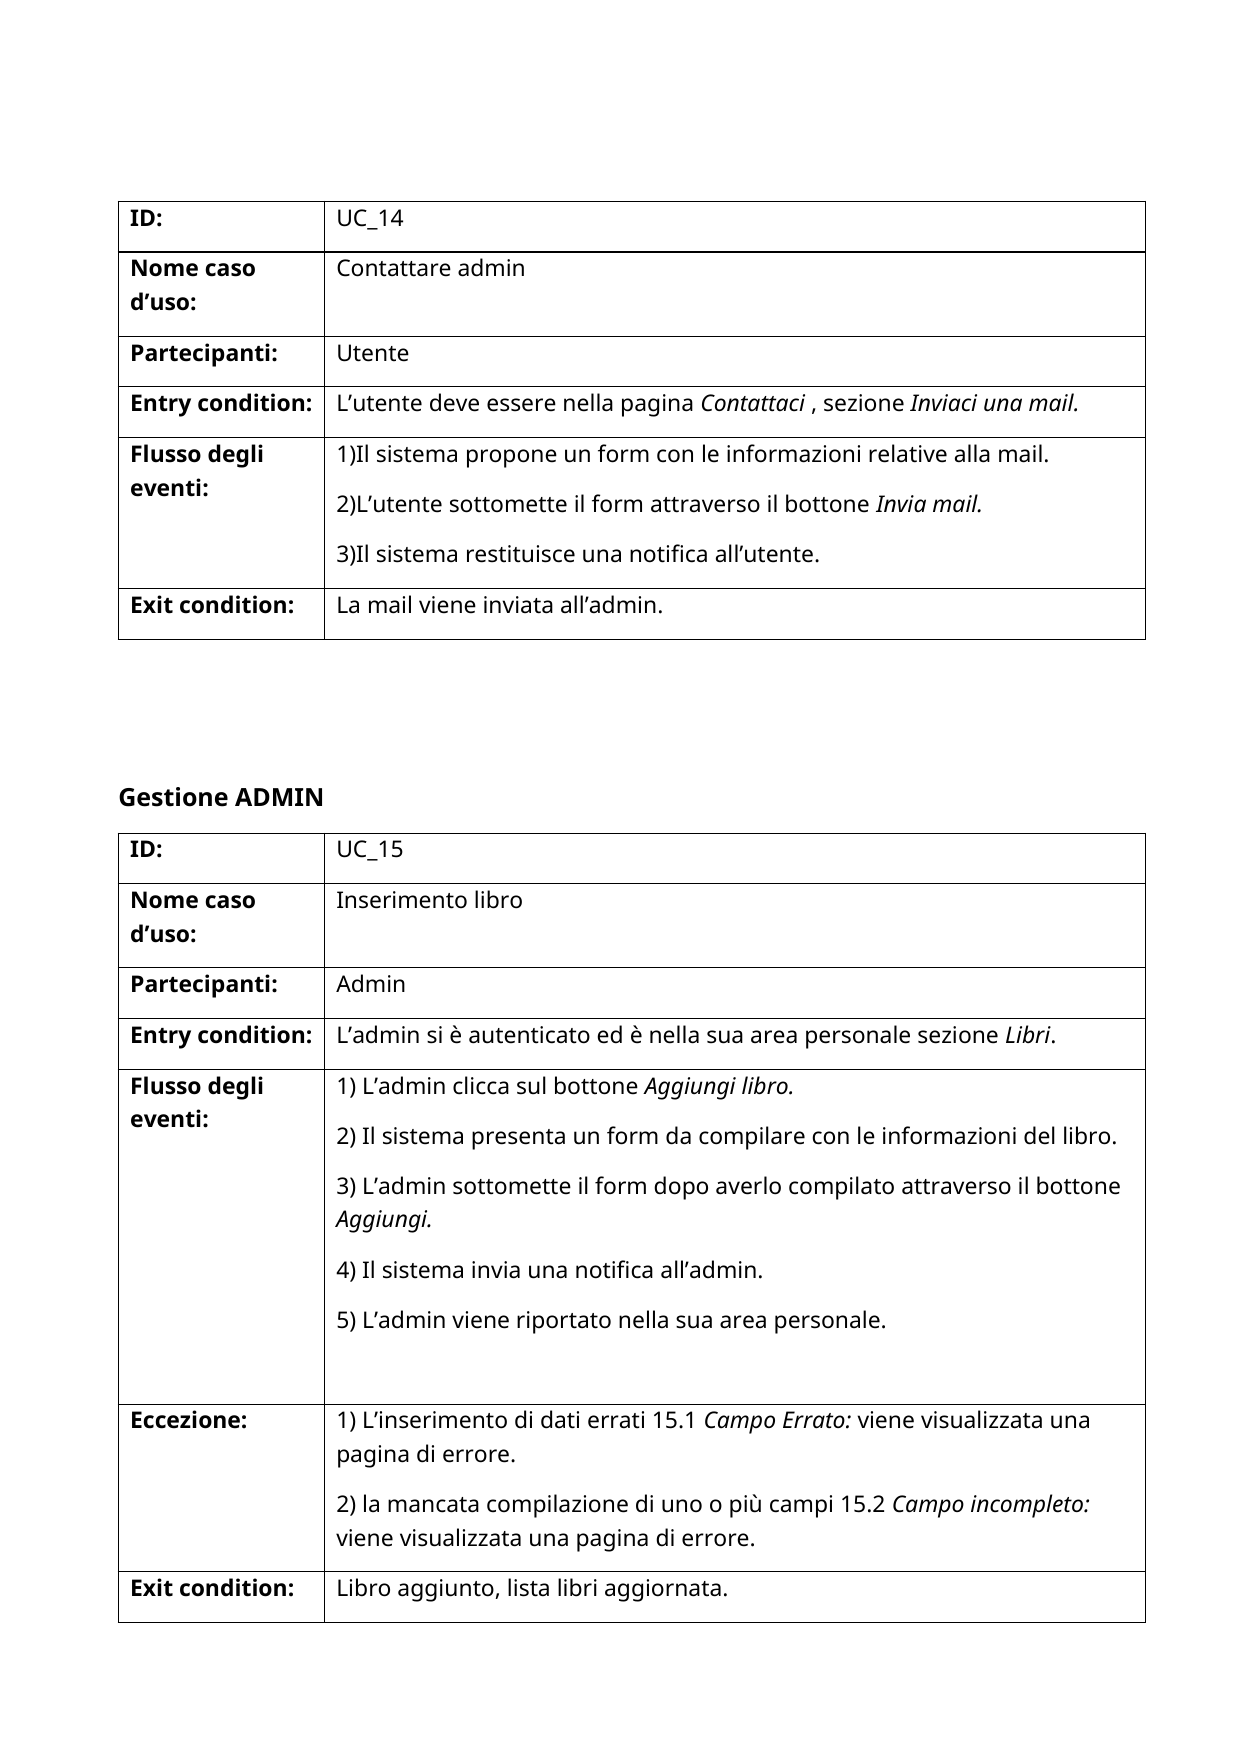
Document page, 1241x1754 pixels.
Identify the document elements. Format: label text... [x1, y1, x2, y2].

table_cell Nome caso d’uso: [119, 884, 324, 967]
table_cell 1) L’admin clicca sul bottone Aggiungi libro. 2) Il sistema presenta un form da compilare con le informazioni del libro. 3) L’admin sottomette il form dopo averlo compilato attraverso il bottone Aggiungi. 4) Il sistema invia una notifica all’admin. 5) L’admin viene riportato nella sua area personale. [325, 1070, 1145, 1403]
table_cell Flusso degli eventi: [119, 1070, 324, 1403]
table_cell 1)Il sistema propone un form con le informazioni relative alla mail. 2)L’utente sottomette il form attraverso il bottone Invia mail. 3)Il sistema restituisce una notifica all’utente. [325, 438, 1145, 588]
table_cell Eccezione: [119, 1405, 324, 1571]
table_cell Exit condition: [119, 1572, 324, 1622]
table_header ID: [119, 202, 324, 251]
table_cell Utente [325, 337, 1145, 386]
table_cell Entry condition: [119, 1019, 324, 1069]
table_cell Exit condition: [119, 589, 324, 639]
table_cell Entry condition: [119, 387, 324, 437]
table_header UC_15 [325, 834, 1145, 883]
table_cell L’utente deve essere nella pagina Contattaci , sezione Inviaci una mail. [325, 387, 1145, 437]
text Gestione ADMIN [118, 779, 1122, 813]
table_cell Contattare admin [325, 253, 1145, 336]
table_cell La mail viene inviata all’admin. [325, 589, 1145, 639]
table_header ID: [119, 834, 324, 883]
table_cell 1) L’inserimento di dati errati 15.1 Campo Errato: viene visualizzata una pagina di errore. 2) la mancata compilazione di uno o più campi 15.2 Campo incompleto: viene visualizzata una pagina di errore. [325, 1405, 1145, 1571]
table_header UC_14 [325, 202, 1145, 251]
table_cell Nome caso d’uso: [119, 253, 324, 336]
table_cell Partecipanti: [119, 337, 324, 386]
table_cell Inserimento libro [325, 884, 1145, 967]
table_cell L’admin si è autenticato ed è nella sua area personale sezione Libri. [325, 1019, 1145, 1069]
table_cell Libro aggiunto, lista libri aggiornata. [325, 1572, 1145, 1622]
table_cell Flusso degli eventi: [119, 438, 324, 588]
table_cell Partecipanti: [119, 968, 324, 1018]
table_cell Admin [325, 968, 1145, 1018]
